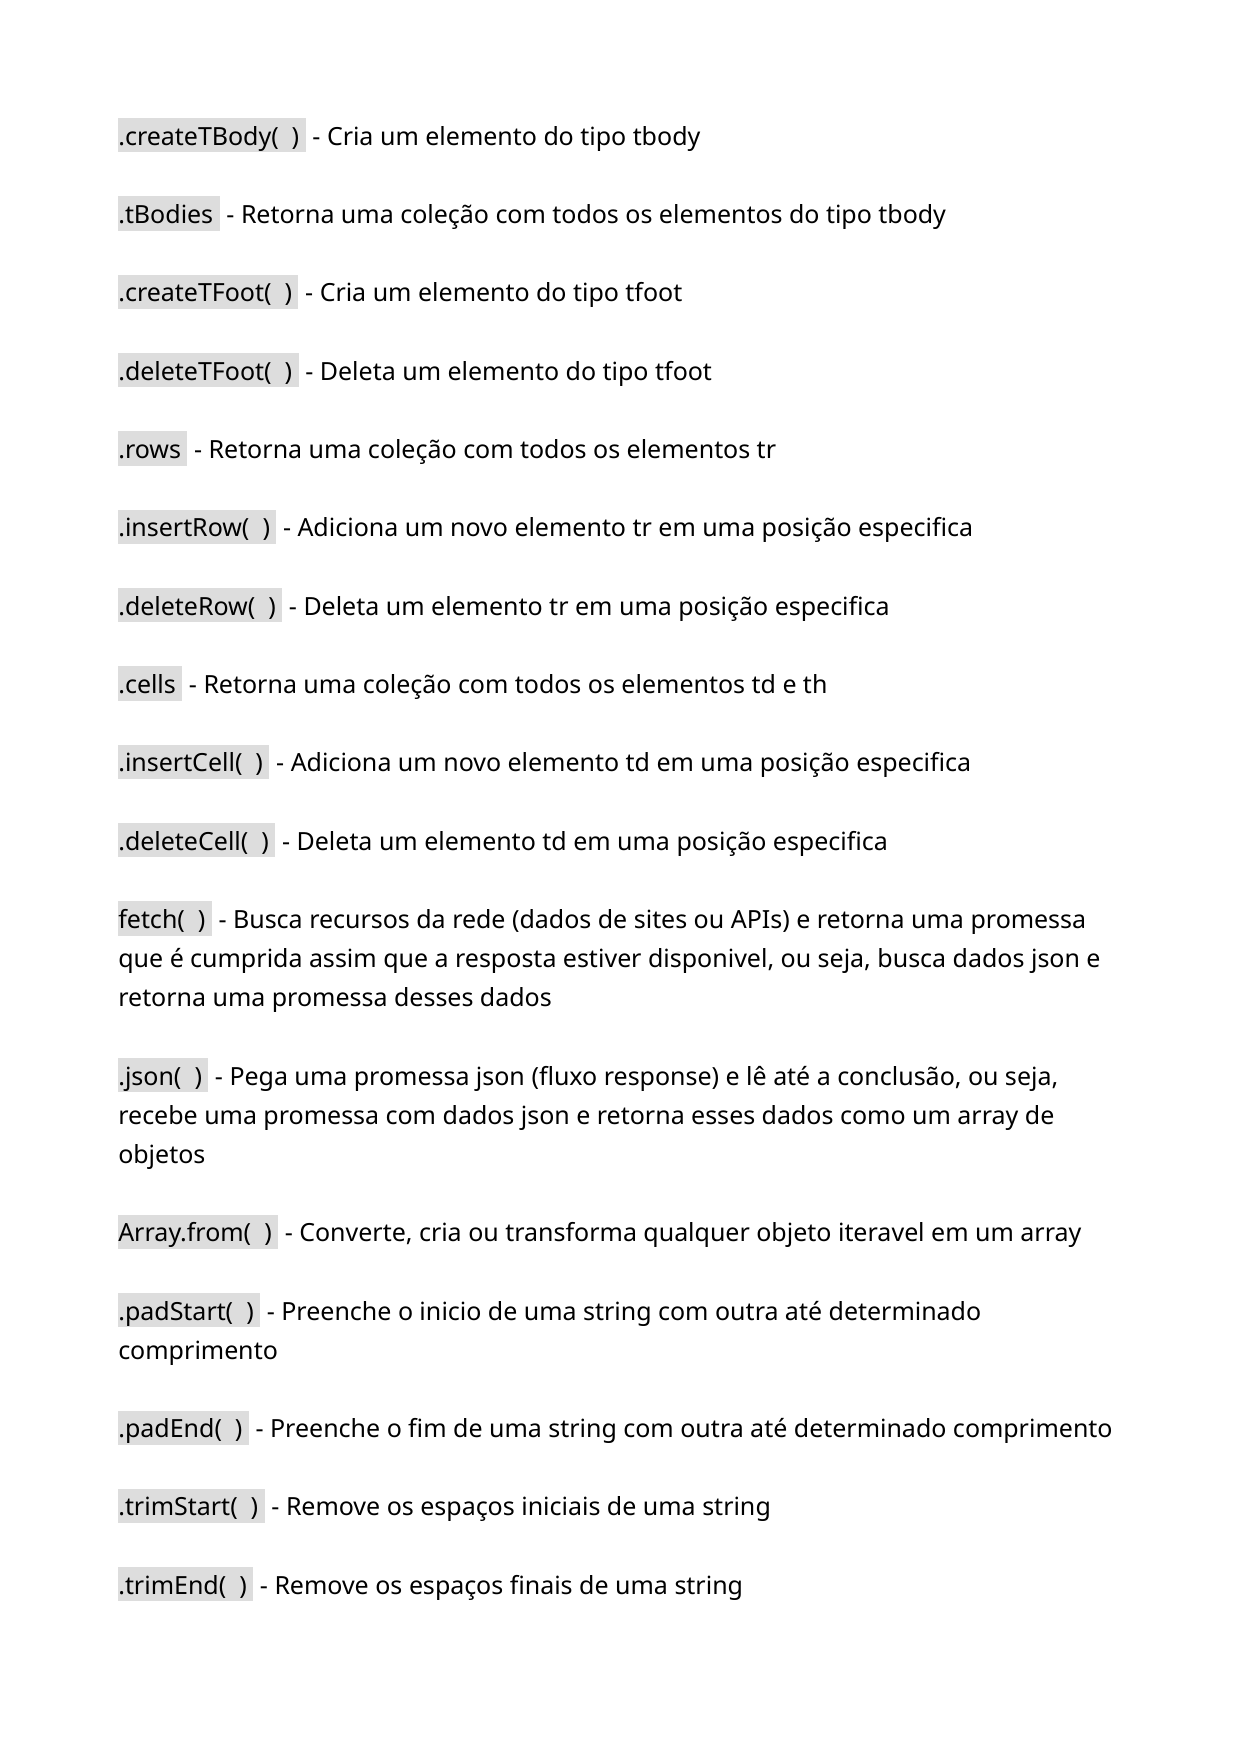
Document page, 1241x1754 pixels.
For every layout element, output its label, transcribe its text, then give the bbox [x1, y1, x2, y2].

text .createTBody( ) - Cria um elemento do tipo tbody [118, 118, 1122, 152]
text .deleteTFoot( ) - Deleta um elemento do tipo tfoot [118, 353, 1122, 387]
text .cells - Retorna uma coleção com todos os elementos td e th [118, 666, 1122, 701]
text .createTFoot( ) - Cria um elemento do tipo tfoot [118, 275, 1122, 309]
text .insertRow( ) - Adiciona um novo elemento tr em uma posição especifica [118, 510, 1122, 544]
text .tBodies - Retorna uma coleção com todos os elementos do tipo tbody [118, 196, 1122, 231]
text .padEnd( ) - Preenche o fim de uma string com outra até determinado comprimento [118, 1411, 1122, 1445]
text .deleteCell( ) - Deleta um elemento td em uma posição especifica [118, 823, 1122, 857]
text .rows - Retorna uma coleção com todos os elementos tr [118, 431, 1122, 466]
text .padStart( ) - Preenche o inicio de uma string com outra até determinado comprimento [118, 1293, 1122, 1366]
text .insertCell( ) - Adiciona um novo elemento td em uma posição especifica [118, 745, 1122, 779]
text .trimEnd( ) - Remove os espaços finais de uma string [118, 1567, 1122, 1601]
text fetch( ) - Busca recursos da rede (dados de sites ou APIs) e retorna uma promessa que é cumprida assim que a resposta estiver disponivel, ou seja, busca dados json e retorna uma promessa desses dados [118, 901, 1122, 1014]
text .deleteRow( ) - Deleta um elemento tr em uma posição especifica [118, 588, 1122, 622]
text .json( ) - Pega uma promessa json (fluxo response) e lê até a conclusão, ou seja, recebe uma promessa com dados json e retorna esses dados como um array de objetos [118, 1058, 1122, 1171]
text .trimStart( ) - Remove os espaços iniciais de uma string [118, 1489, 1122, 1523]
text Array.from( ) - Converte, cria ou transforma qualquer objeto iteravel em um array [118, 1215, 1122, 1249]
